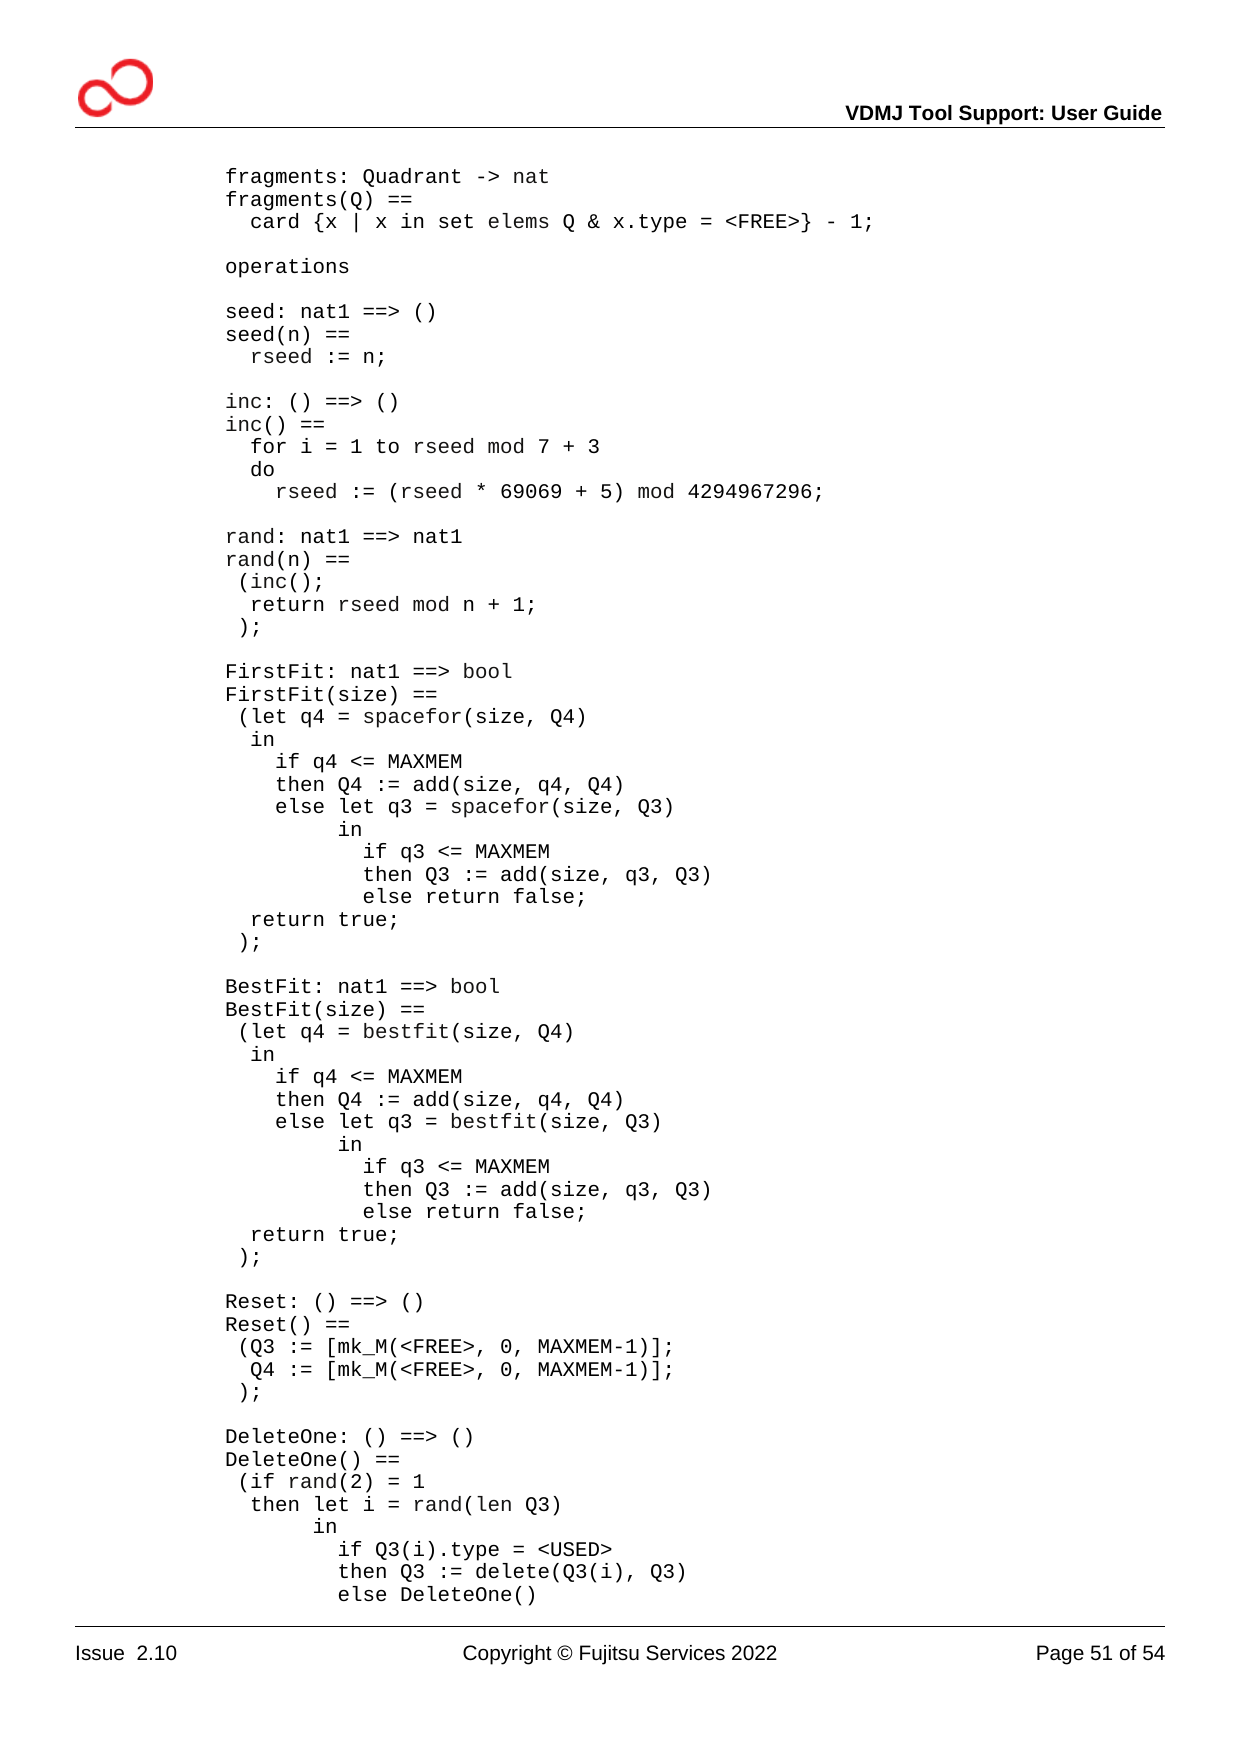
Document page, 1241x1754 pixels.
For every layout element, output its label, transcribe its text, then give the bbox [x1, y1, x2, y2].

text ); [225, 931, 1165, 953]
text then Q4 := add(size, q4, Q4) [225, 1088, 1165, 1111]
text seed(n) == [225, 323, 1165, 346]
text if q4 <= MAXMEM [225, 751, 1165, 773]
text rand(n) == [225, 548, 1165, 571]
text BestFit: nat1 ==> bool [225, 976, 1165, 998]
text (let q4 = bestfit(size, Q4) [225, 1021, 1165, 1043]
text return true; [225, 1223, 1165, 1246]
text operations [225, 256, 1165, 278]
text in [225, 728, 1165, 751]
text if Q3(i).type = <USED> [225, 1538, 1165, 1561]
text DeleteOne() == [225, 1448, 1165, 1471]
text return rseed mod n + 1; [225, 593, 1165, 616]
text fragments: Quadrant -> nat [225, 166, 1165, 188]
text FirstFit(size) == [225, 683, 1165, 706]
text else return false; [225, 886, 1165, 908]
text else return false; [225, 1201, 1165, 1223]
text do [225, 458, 1165, 481]
text in [225, 1043, 1165, 1066]
text rand: nat1 ==> nat1 [225, 526, 1165, 548]
text else DeleteOne() [225, 1583, 1165, 1606]
text then Q3 := add(size, q3, Q3) [225, 863, 1165, 886]
text else let q3 = bestfit(size, Q3) [225, 1111, 1165, 1133]
text Q4 := [mk_M(<FREE>, 0, MAXMEM-1)]; [225, 1358, 1165, 1381]
text DeleteOne: () ==> () [225, 1426, 1165, 1448]
text then Q3 := add(size, q3, Q3) [225, 1178, 1165, 1201]
text in [225, 1516, 1165, 1538]
text fragments(Q) == [225, 188, 1165, 211]
text inc: () ==> () [225, 391, 1165, 413]
text rseed := n; [225, 346, 1165, 368]
text then let i = rand(len Q3) [225, 1493, 1165, 1516]
text if q3 <= MAXMEM [225, 1156, 1165, 1178]
text (let q4 = spacefor(size, Q4) [225, 706, 1165, 728]
text else let q3 = spacefor(size, Q3) [225, 796, 1165, 818]
text (if rand(2) = 1 [225, 1471, 1165, 1493]
text Reset() == [225, 1313, 1165, 1336]
text rseed := (rseed * 69069 + 5) mod 4294967296; [225, 481, 1165, 503]
text in [225, 1133, 1165, 1156]
text then Q3 := delete(Q3(i), Q3) [225, 1561, 1165, 1583]
text for i = 1 to rseed mod 7 + 3 [225, 436, 1165, 458]
text (inc(); [225, 571, 1165, 593]
text BestFit(size) == [225, 998, 1165, 1021]
picture [78, 52, 153, 127]
text FirstFit: nat1 ==> bool [225, 661, 1165, 683]
text card {x | x in set elems Q & x.type = <FREE>} - 1; [225, 211, 1165, 233]
text ); [225, 1246, 1165, 1268]
text ); [225, 1381, 1165, 1403]
text seed: nat1 ==> () [225, 301, 1165, 323]
text if q4 <= MAXMEM [225, 1066, 1165, 1088]
text return true; [225, 908, 1165, 931]
text in [225, 818, 1165, 841]
text (Q3 := [mk_M(<FREE>, 0, MAXMEM-1)]; [225, 1336, 1165, 1358]
text Reset: () ==> () [225, 1291, 1165, 1313]
text then Q4 := add(size, q4, Q4) [225, 773, 1165, 796]
text inc() == [225, 413, 1165, 436]
text if q3 <= MAXMEM [225, 841, 1165, 863]
text ); [225, 616, 1165, 638]
